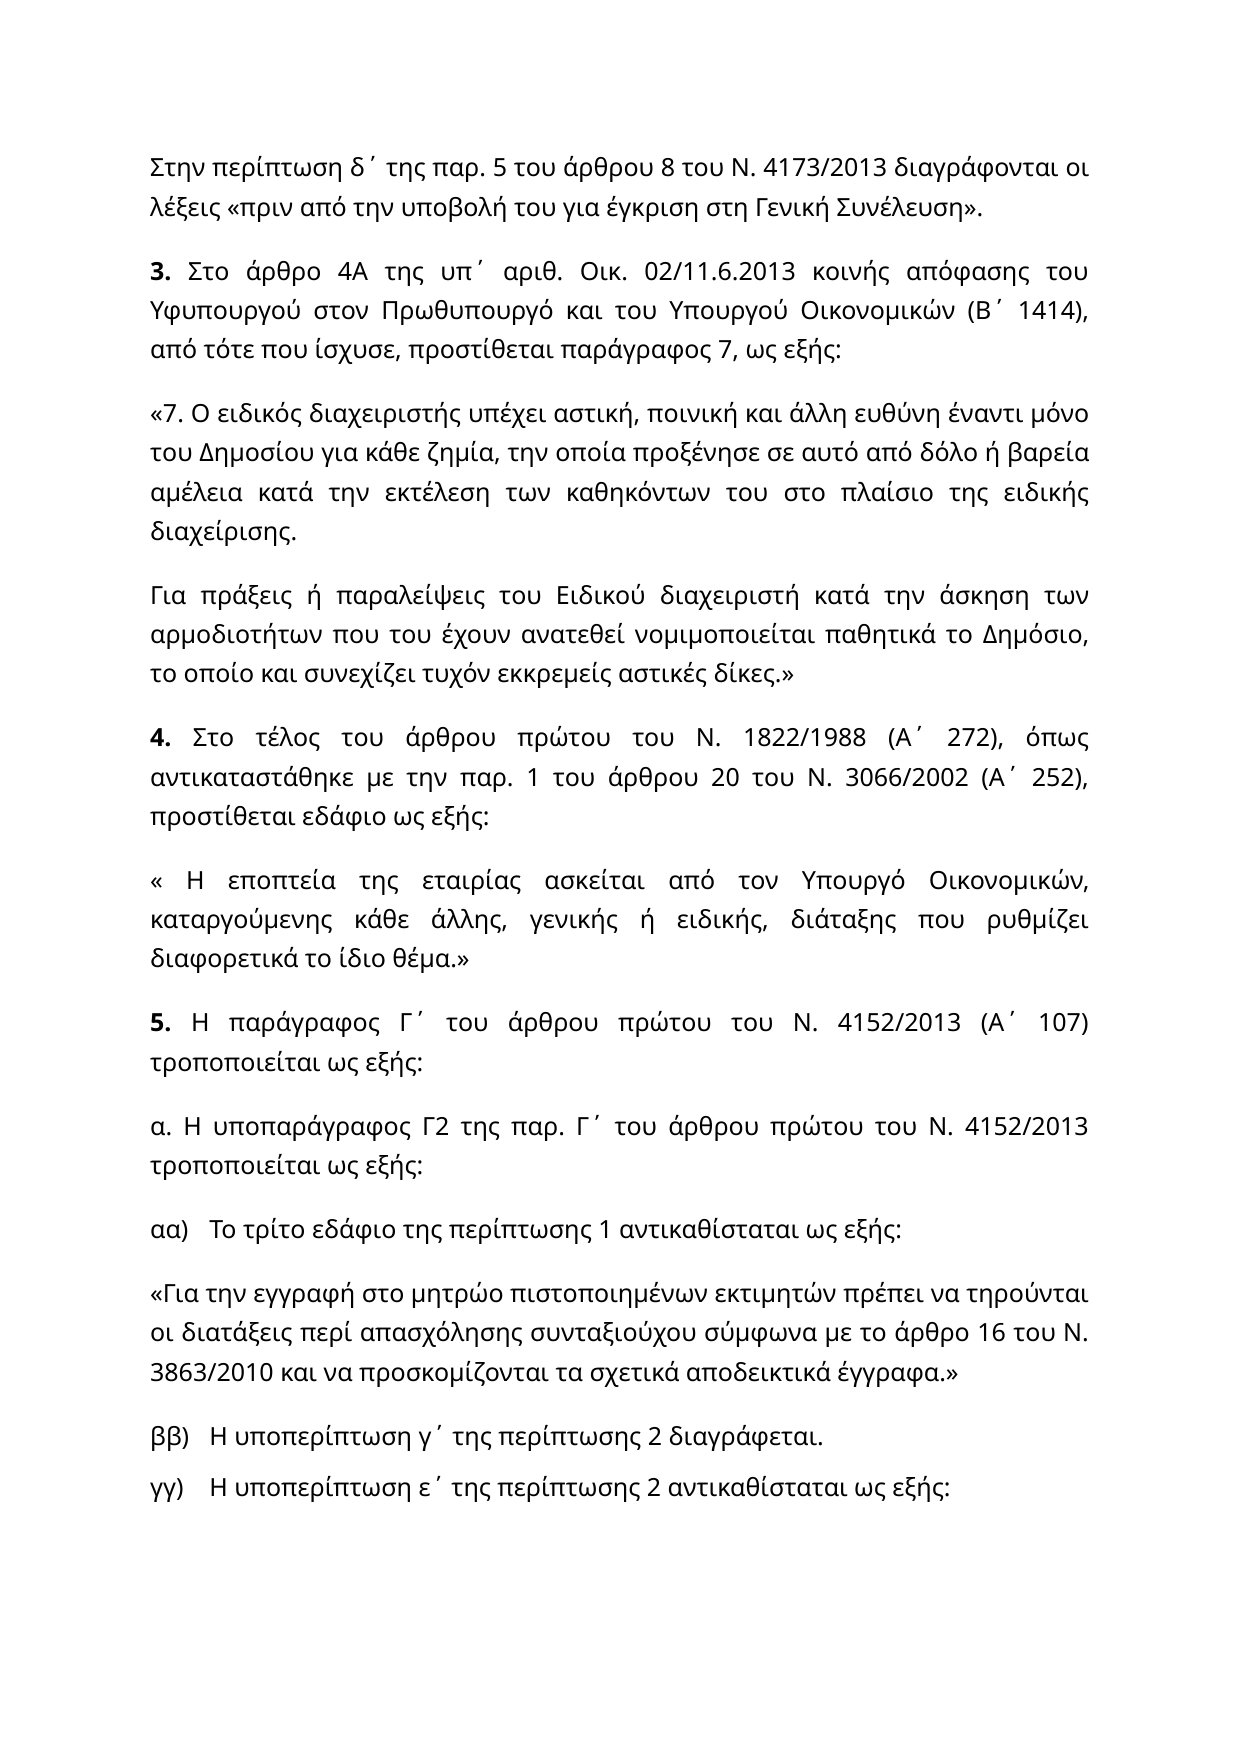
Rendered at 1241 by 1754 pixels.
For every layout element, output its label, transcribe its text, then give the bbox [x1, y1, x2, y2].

text Για πράξεις ή παραλείψεις του Ειδικού διαχειριστή κατά την άσκηση των αρμοδιοτήτων που του έχουν ανατεθεί νομιμοποιείται παθητικά το Δημόσιο, το οποίο και συνεχίζει τυχόν εκκρεμείς αστικές δίκες.» [150, 577, 1090, 690]
text « Η εποπτεία της εταιρίας ασκείται από τον Υπουργό Οικονομικών, καταργούμενης κάθε άλλης, γενικής ή ειδικής, διάταξης που ρυθμίζει διαφορετικά το ίδιο θέμα.» [150, 862, 1090, 975]
list αα) Το τρίτο εδάφιο της περίπτωσης 1 αντικαθίσταται ως εξής: [150, 1212, 1090, 1246]
text 4. Στο τέλος του άρθρου πρώτου του Ν. 1822/1988 (Α΄ 272), όπως αντικαταστάθηκε με την παρ. 1 του άρθρου 20 του Ν. 3066/2002 (Α΄ 252), προστίθεται εδάφιο ως εξής: [150, 720, 1090, 832]
list ββ) Η υποπερίπτωση γ΄ της περίπτωσης 2 διαγράφεται. [150, 1418, 1090, 1452]
text Στην περίπτωση δ΄ της παρ. 5 του άρθρου 8 του Ν. 4173/2013 διαγράφονται οι λέξεις «πριν από την υποβολή του για έγκριση στη Γενική Συνέλευση». [150, 150, 1090, 223]
text «7. Ο ειδικός διαχειριστής υπέχει αστική, ποινική και άλλη ευθύνη έναντι μόνο του Δημοσίου για κάθε ζημία, την οποία προξένησε σε αυτό από δόλο ή βαρεία αμέλεια κατά την εκτέλεση των καθηκόντων του στο πλαίσιο της ειδικής διαχείρισης. [150, 396, 1090, 547]
text α. Η υποπαράγραφος Γ2 της παρ. Γ΄ του άρθρου πρώτου του Ν. 4152/2013 τροποποιείται ως εξής: [150, 1108, 1090, 1182]
text 5. Η παράγραφος Γ΄ του άρθρου πρώτου του Ν. 4152/2013 (Α΄ 107) τροποποιείται ως εξής: [150, 1005, 1090, 1078]
text «Για την εγγραφή στο μητρώο πιστοποιημένων εκτιμητών πρέπει να τηρούνται οι διατάξεις περί απασχόλησης συνταξιούχου σύμφωνα με το άρθρο 16 του Ν. 3863/2010 και να προσκομίζονται τα σχετικά αποδεικτικά έγγραφα.» [150, 1276, 1090, 1388]
text 3. Στο άρθρο 4Α της υπ΄ αριθ. Οικ. 02/11.6.2013 κοινής απόφασης του Υφυπουργού στον Πρωθυπουργό και του Υπουργού Οικονομικών (Β΄ 1414), από τότε που ίσχυσε, προστίθεται παράγραφος 7, ως εξής: [150, 253, 1090, 366]
list γγ) Η υποπερίπτωση ε΄ της περίπτωσης 2 αντικαθίσταται ως εξής: [150, 1470, 1090, 1504]
